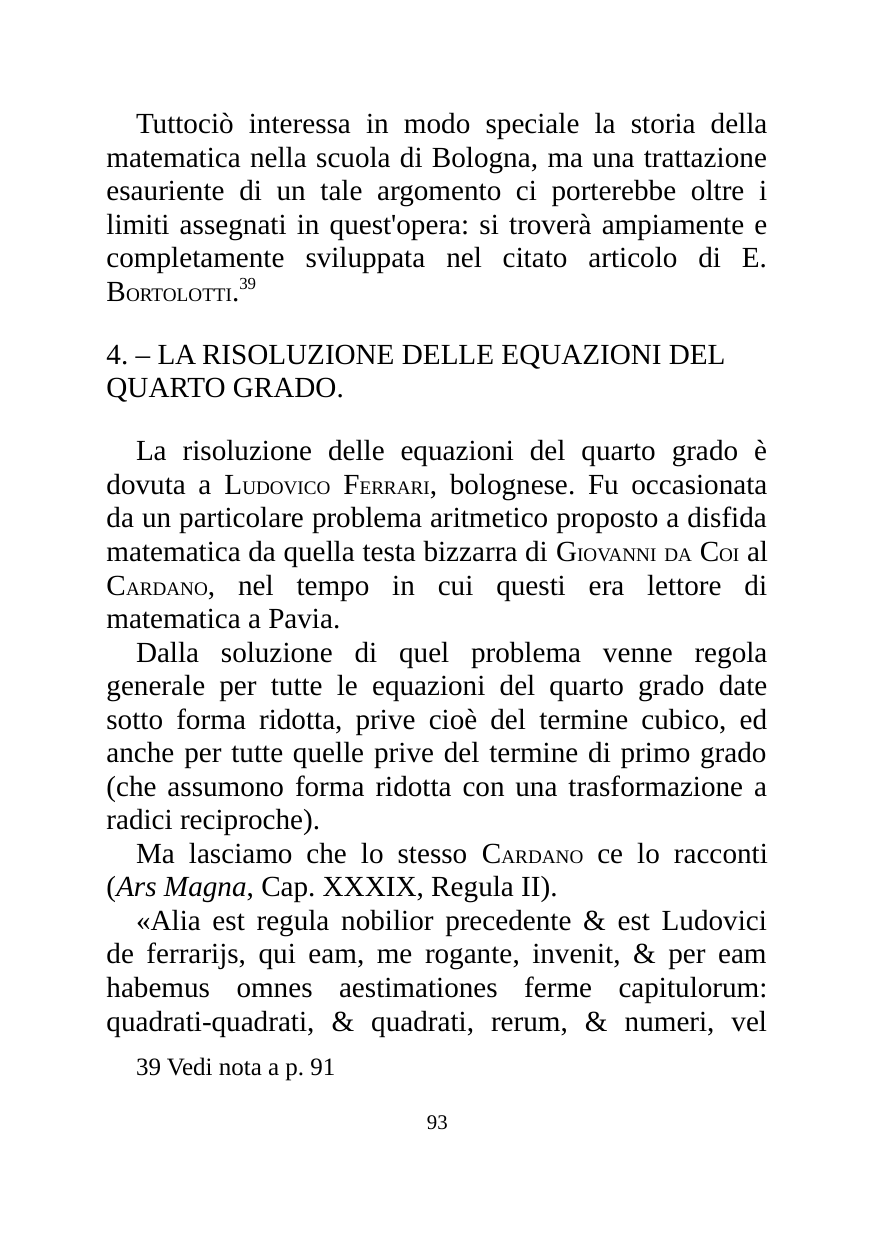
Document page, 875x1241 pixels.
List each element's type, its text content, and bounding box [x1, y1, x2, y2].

subtitle 4. – LA RISOLUZIONE DELLE EQUAZIONI DEL QUARTO GRADO. [106, 337, 768, 404]
text Ma lasciamo che lo stesso Cardano ce lo racconti (Ars Magna, Cap. XXXIX, Regula II). [106, 836, 768, 903]
text «Alia est regula nobilior precedente & est Ludovici de ferrarijs, qui eam, me rogante, invenit, & per eam habemus omnes aestimationes ferme capitulorum: quadrati-quadrati, & quadrati, rerum, & numeri, vel [106, 903, 768, 1037]
text Dalla soluzione di quel problema venne regola generale per tutte le equazioni del quarto grado date sotto forma ridotta, prive cioè del termine cubico, ed anche per tutte quelle prive del termine di primo grado (che assumono forma ridotta con una trasformazione a radici reciproche). [106, 635, 768, 836]
text Tuttociò interessa in modo speciale la storia della matematica nella scuola di Bologna, ma una trattazione esauriente di un tale argomento ci porterebbe oltre i limiti assegnati in quest'opera: si troverà ampiamente e completamente sviluppata nel citato articolo di E. Bortolotti. [106, 106, 768, 307]
text La risoluzione delle equazioni del quarto grado è dovuta a Ludovico Ferrari, bolognese. Fu occasionata da un particolare problema aritmetico proposto a disfida matematica da quella testa bizzarra di Giovanni da Coi al Cardano, nel tempo in cui questi era lettore di matematica a Pavia. [106, 433, 768, 635]
text Vedi nota a p. 89 [106, 1052, 768, 1080]
